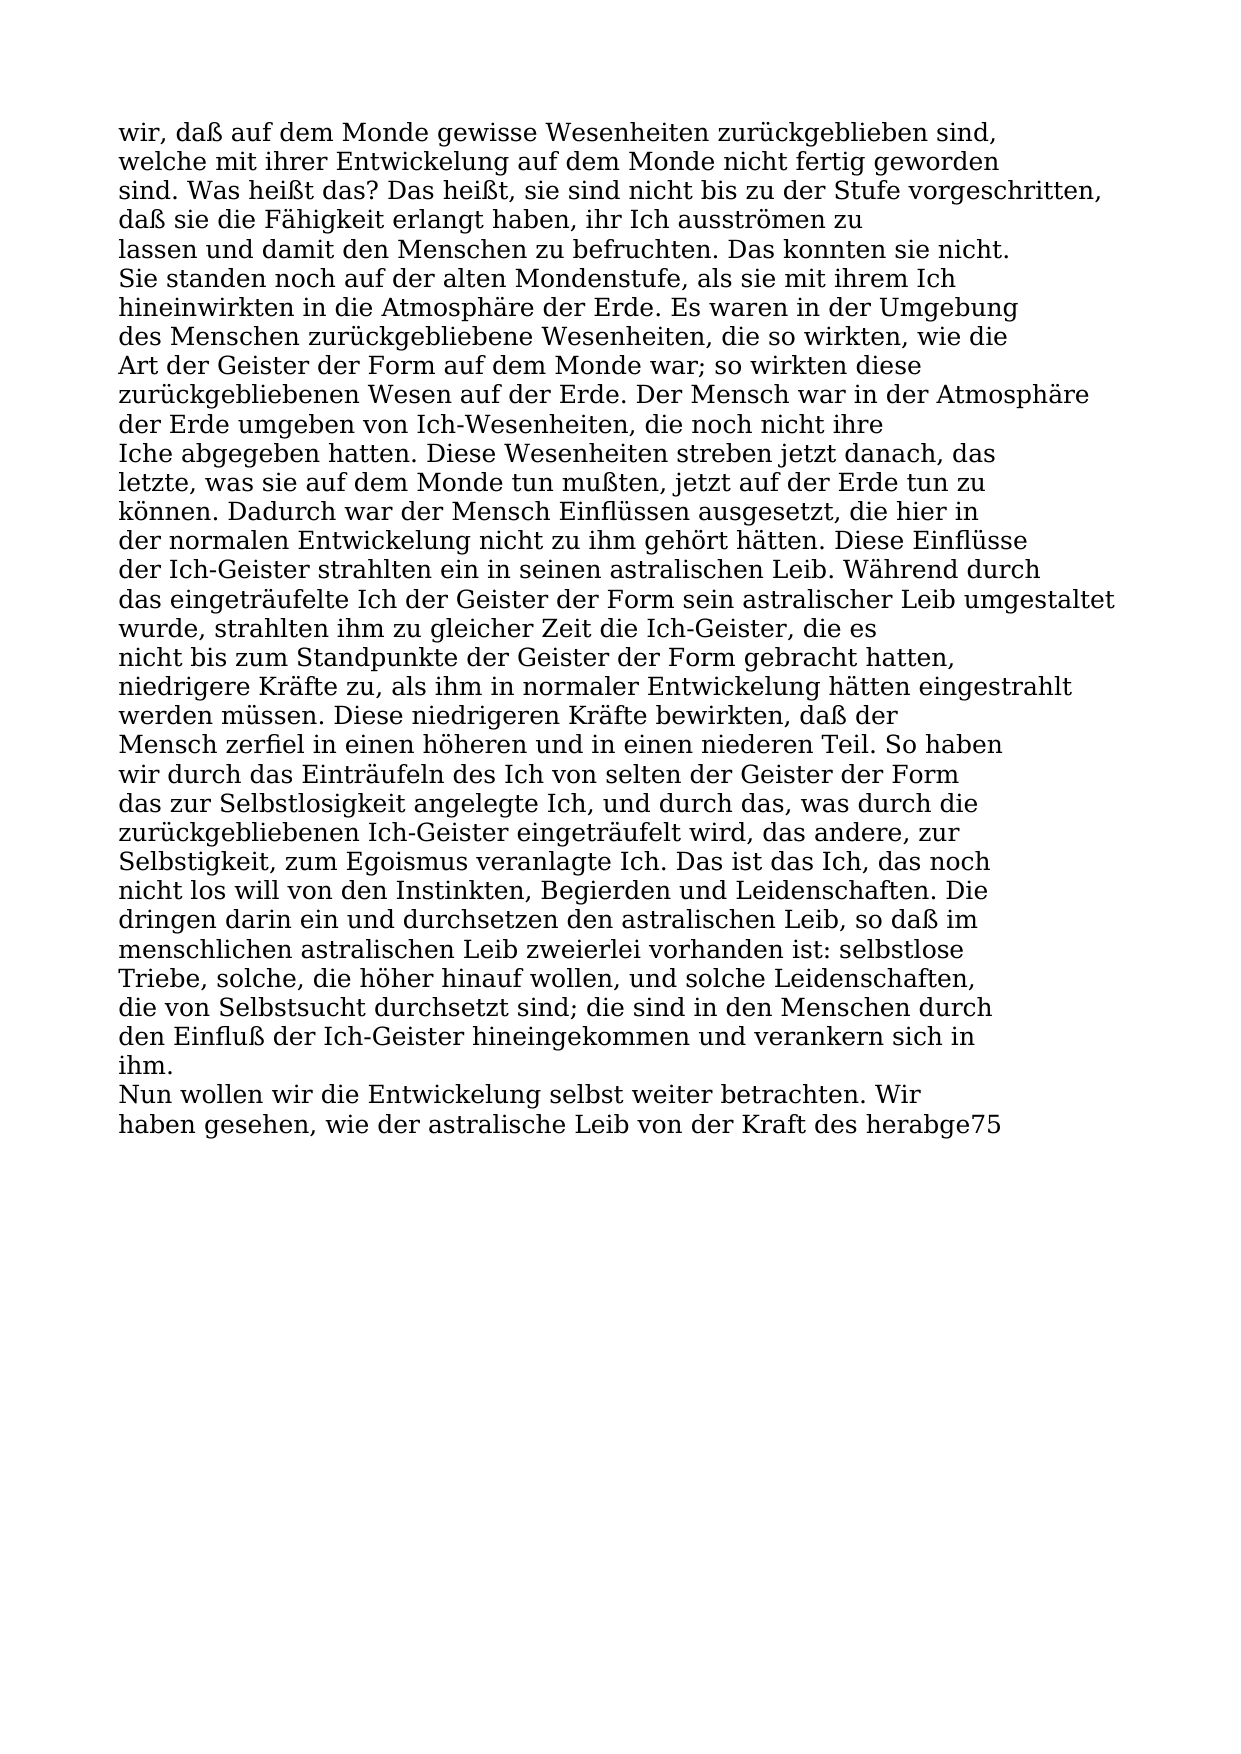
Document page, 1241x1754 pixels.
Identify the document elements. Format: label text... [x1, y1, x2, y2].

text wir, daß auf dem Monde gewisse Wesenheiten zurückgeblieben sind, [118, 118, 1122, 147]
text letzte, was sie auf dem Monde tun mußten, jetzt auf der Erde tun zu [118, 468, 1122, 497]
text der normalen Entwickelung nicht zu ihm gehört hätten. Diese Einflüsse [118, 526, 1122, 556]
text haben gesehen, wie der astralische Leib von der Kraft des herabge75 [118, 1110, 1122, 1139]
text Mensch zerfiel in einen höheren und in einen niederen Teil. So haben [118, 731, 1122, 760]
text können. Dadurch war der Mensch Einflüssen ausgesetzt, die hier in [118, 497, 1122, 526]
text Sie standen noch auf der alten Mondenstufe, als sie mit ihrem Ich [118, 264, 1122, 293]
text das eingeträufelte Ich der Geister der Form sein astralischer Leib umgestaltet wurde, strahlten ihm zu gleicher Zeit die Ich-Geister, die es [118, 585, 1122, 643]
text dringen darin ein und durchsetzen den astralischen Leib, so daß im [118, 906, 1122, 935]
text Art der Geister der Form auf dem Monde war; so wirkten diese zurückgebliebenen Wesen auf der Erde. Der Mensch war in der Atmosphäre der Erde umgeben von Ich-Wesenheiten, die noch nicht ihre [118, 351, 1122, 439]
text wir durch das Einträufeln des Ich von selten der Geister der Form [118, 760, 1122, 789]
text nicht bis zum Standpunkte der Geister der Form gebracht hatten, [118, 643, 1122, 672]
text menschlichen astralischen Leib zweierlei vorhanden ist: selbstlose [118, 935, 1122, 964]
text des Menschen zurückgebliebene Wesenheiten, die so wirkten, wie die [118, 322, 1122, 351]
text das zur Selbstlosigkeit angelegte Ich, und durch das, was durch die [118, 789, 1122, 818]
text zurückgebliebenen Ich-Geister eingeträufelt wird, das andere, zur [118, 818, 1122, 847]
text ihm. [118, 1051, 1122, 1081]
text die von Selbstsucht durchsetzt sind; die sind in den Menschen durch [118, 993, 1122, 1022]
text Iche abgegeben hatten. Diese Wesenheiten streben jetzt danach, das [118, 439, 1122, 468]
text sind. Was heißt das? Das heißt, sie sind nicht bis zu der Stufe vorgeschritten, daß sie die Fähigkeit erlangt haben, ihr Ich ausströmen zu [118, 176, 1122, 235]
text Triebe, solche, die höher hinauf wollen, und solche Leidenschaften, [118, 964, 1122, 993]
text lassen und damit den Menschen zu befruchten. Das konnten sie nicht. [118, 235, 1122, 264]
text der Ich-Geister strahlten ein in seinen astralischen Leib. Während durch [118, 556, 1122, 585]
text Selbstigkeit, zum Egoismus veranlagte Ich. Das ist das Ich, das noch [118, 847, 1122, 876]
text welche mit ihrer Entwickelung auf dem Monde nicht fertig geworden [118, 147, 1122, 176]
text nicht los will von den Instinkten, Begierden und Leidenschaften. Die [118, 876, 1122, 906]
text Nun wollen wir die Entwickelung selbst weiter betrachten. Wir [118, 1081, 1122, 1110]
text hineinwirkten in die Atmosphäre der Erde. Es waren in der Umgebung [118, 293, 1122, 322]
text den Einfluß der Ich-Geister hineingekommen und verankern sich in [118, 1022, 1122, 1051]
text niedrigere Kräfte zu, als ihm in normaler Entwickelung hätten eingestrahlt werden müssen. Diese niedrigeren Kräfte bewirkten, daß der [118, 672, 1122, 731]
